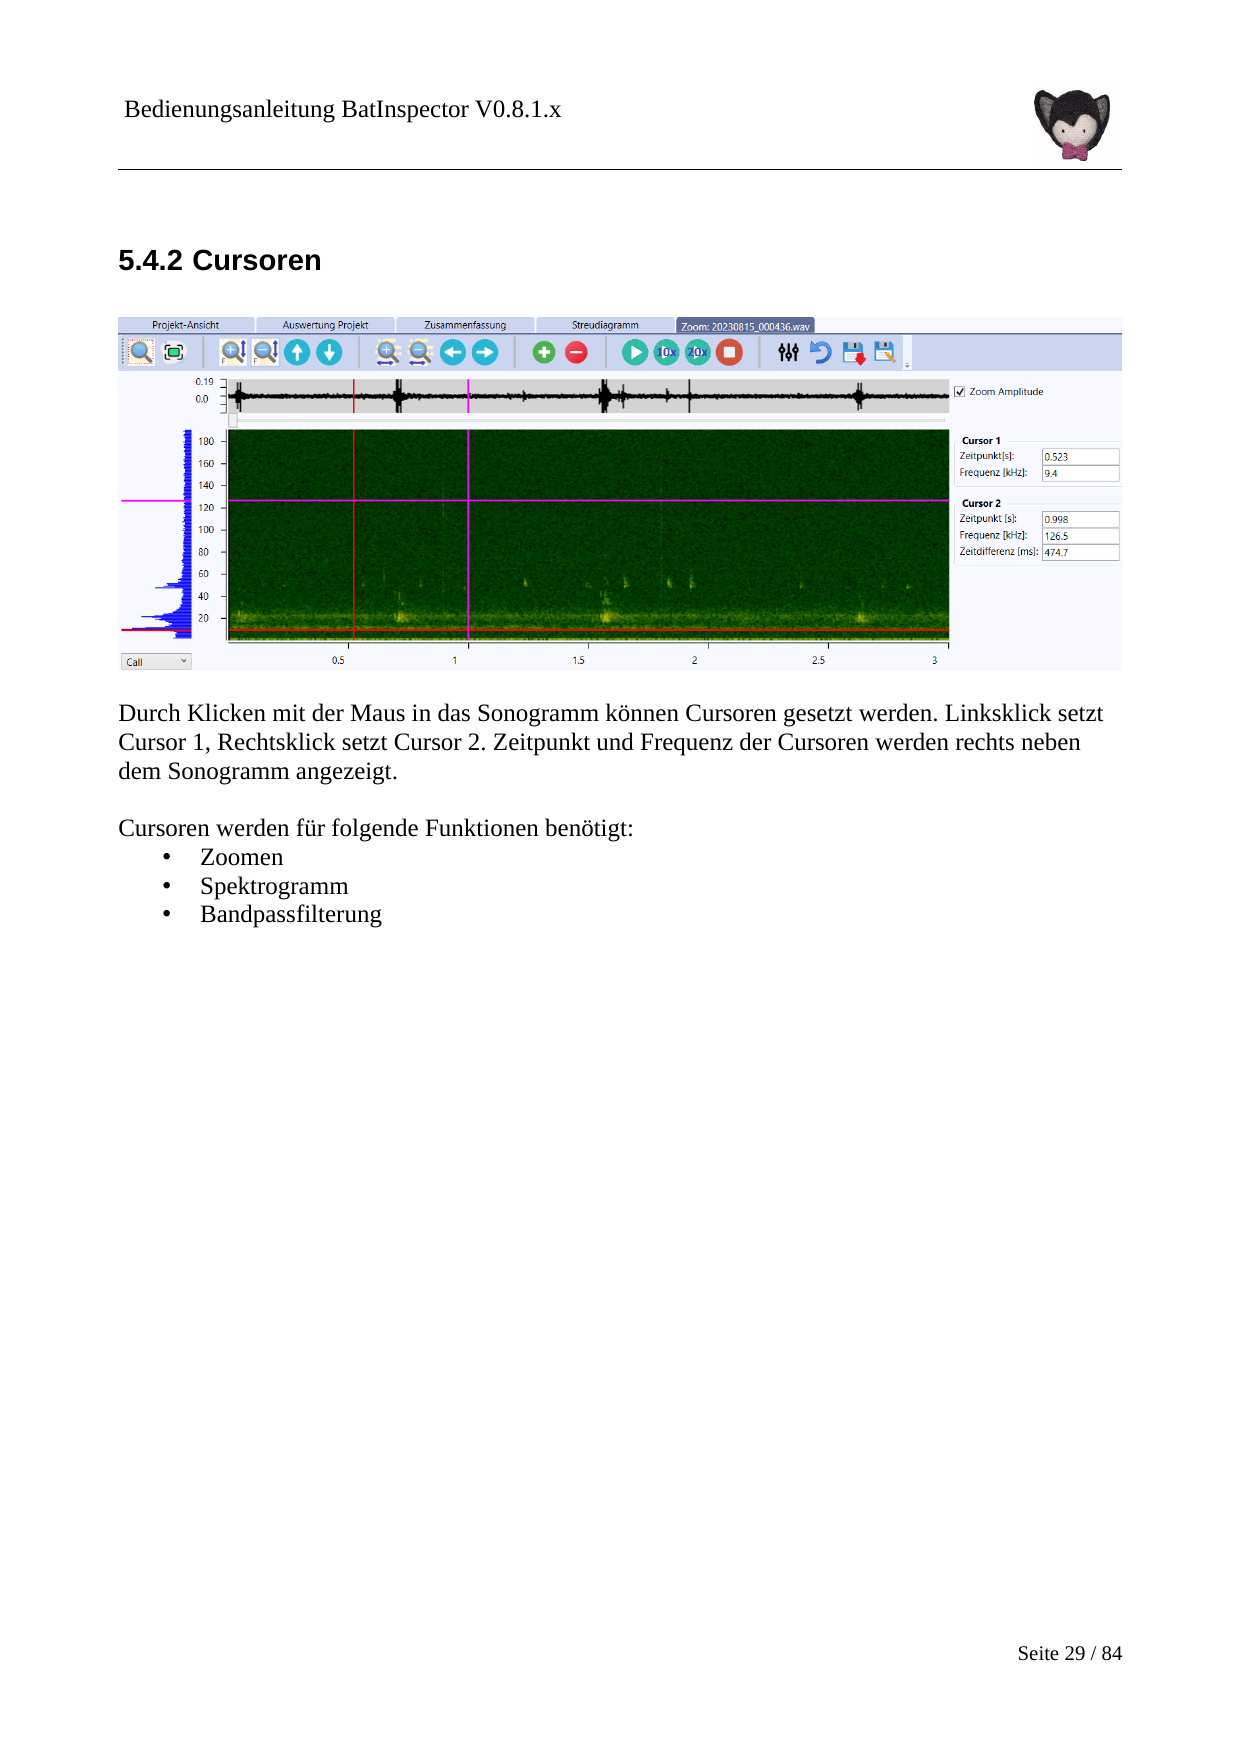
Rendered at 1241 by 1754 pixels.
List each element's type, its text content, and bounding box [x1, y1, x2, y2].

picture [118, 317, 1123, 670]
list Spektrogramm [162, 871, 1122, 899]
picture [1030, 80, 1119, 169]
text Durch Klicken mit der Maus in das Sonogramm können Cursoren gesetzt werden. Linksklick setzt Cursor 1, Rechtsklick setzt Cursor 2. Zeitpunkt und Frequenz der Cursoren werden rechts neben dem Sonogramm angezeigt. [118, 698, 1122, 784]
subtitle Cursoren [118, 243, 1122, 276]
list Zoomen [162, 842, 1122, 871]
list Bandpassfilterung [162, 899, 1122, 928]
text Cursoren werden für folgende Funktionen benötigt: [118, 813, 1122, 842]
